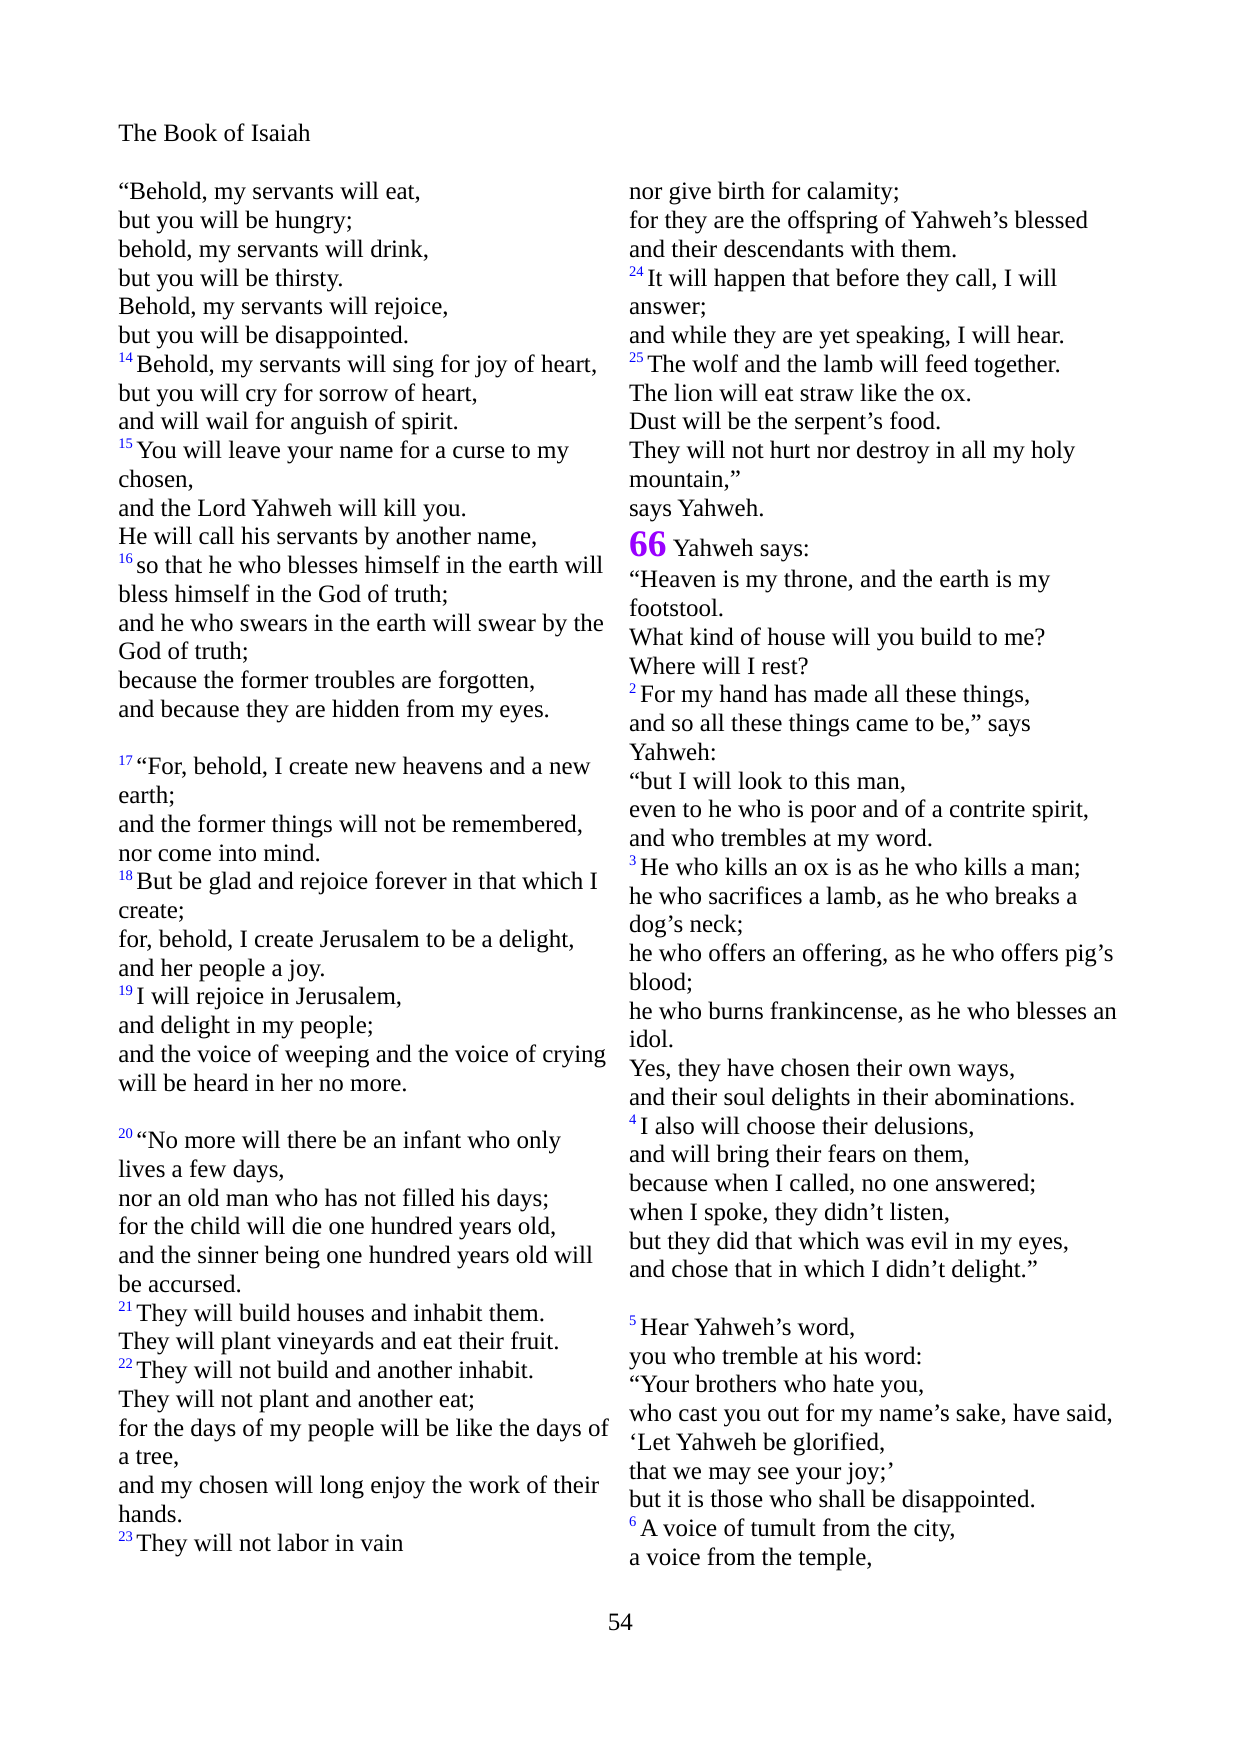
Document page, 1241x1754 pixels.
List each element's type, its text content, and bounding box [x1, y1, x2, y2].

text but you will cry for sorrow of heart, [118, 378, 611, 406]
text because the former troubles are forgotten, [118, 665, 611, 694]
text 19 I will rejoice in Jerusalem, [118, 981, 611, 1010]
text ‘Let Yahweh be glorified, [629, 1427, 1122, 1456]
text Where will I rest? [629, 651, 1122, 679]
text but you will be thirsty. [118, 263, 611, 291]
text 6 A voice of tumult from the city, [629, 1513, 1122, 1542]
text will be heard in her no more. [118, 1068, 611, 1096]
text He will call his servants by another name, [118, 521, 611, 550]
text and delight in my people; [118, 1010, 611, 1039]
text and chose that in which I didn’t delight.” [629, 1254, 1122, 1283]
text “but I will look to this man, [629, 766, 1122, 794]
text Yes, they have chosen their own ways, [629, 1053, 1122, 1082]
text but you will be hungry; [118, 205, 611, 234]
text and the sinner being one hundred years old will be accursed. [118, 1240, 611, 1298]
text even to he who is poor and of a contrite spirit, [629, 794, 1122, 823]
text 3 He who kills an ox is as he who kills a man; [629, 852, 1122, 881]
text They will plant vineyards and eat their fruit. [118, 1326, 611, 1355]
text 24 It will happen that before they call, I will answer; [629, 263, 1122, 320]
text and the voice of weeping and the voice of crying [118, 1039, 611, 1068]
text 15 You will leave your name for a curse to my chosen, [118, 435, 611, 493]
text 66 Yahweh says: [629, 521, 1122, 564]
text 4 I also will choose their delusions, [629, 1111, 1122, 1139]
text that we may see your joy;’ [629, 1456, 1122, 1484]
text “Heaven is my throne, and the earth is my footstool. [629, 564, 1122, 622]
text 18 But be glad and rejoice forever in that which I create; [118, 866, 611, 924]
text behold, my servants will drink, [118, 234, 611, 263]
text he who sacrifices a lamb, as he who breaks a dog’s neck; [629, 881, 1122, 938]
text who cast you out for my name’s sake, have said, [629, 1398, 1122, 1427]
text 16 so that he who blesses himself in the earth will bless himself in the God of truth; [118, 550, 611, 608]
text The lion will eat straw like the ox. [629, 378, 1122, 406]
text for the child will die one hundred years old, [118, 1211, 611, 1240]
text and will bring their fears on them, [629, 1139, 1122, 1168]
text when I spoke, they didn’t listen, [629, 1197, 1122, 1226]
text and my chosen will long enjoy the work of their hands. [118, 1470, 611, 1528]
text and while they are yet speaking, I will hear. [629, 320, 1122, 349]
text says Yahweh. [629, 493, 1122, 521]
text 23 They will not labor in vain [118, 1528, 611, 1556]
text 2 For my hand has made all these things, [629, 679, 1122, 708]
text he who burns frankincense, as he who blesses an idol. [629, 996, 1122, 1053]
text “Behold, my servants will eat, [118, 176, 611, 205]
text They will not plant and another eat; [118, 1384, 611, 1413]
text 17 “For, behold, I create new heavens and a new earth; [118, 751, 611, 809]
text and so all these things came to be,” says Yahweh: [629, 708, 1122, 766]
text he who offers an offering, as he who offers pig’s blood; [629, 938, 1122, 996]
text “Your brothers who hate you, [629, 1369, 1122, 1398]
text a voice from the temple, [629, 1542, 1122, 1571]
text nor give birth for calamity; [629, 176, 1122, 205]
text and will wail for anguish of spirit. [118, 406, 611, 435]
text and he who swears in the earth will swear by the God of truth; [118, 608, 611, 665]
text nor come into mind. [118, 838, 611, 866]
text 5 Hear Yahweh’s word, [629, 1312, 1122, 1341]
text and their descendants with them. [629, 234, 1122, 263]
text but it is those who shall be disappointed. [629, 1484, 1122, 1513]
text 21 They will build houses and inhabit them. [118, 1298, 611, 1326]
text and the former things will not be remembered, [118, 809, 611, 838]
text and their soul delights in their abominations. [629, 1082, 1122, 1111]
text and the Lord Yahweh will kill you. [118, 493, 611, 521]
text nor an old man who has not filled his days; [118, 1183, 611, 1211]
text and because they are hidden from my eyes. [118, 694, 611, 723]
text 25 The wolf and the lamb will feed together. [629, 349, 1122, 378]
text What kind of house will you build to me? [629, 622, 1122, 651]
text because when I called, no one answered; [629, 1168, 1122, 1197]
text you who tremble at his word: [629, 1341, 1122, 1369]
text and her people a joy. [118, 953, 611, 981]
text 22 They will not build and another inhabit. [118, 1355, 611, 1384]
text for the days of my people will be like the days of a tree, [118, 1413, 611, 1470]
text They will not hurt nor destroy in all my holy mountain,” [629, 435, 1122, 493]
text 14 Behold, my servants will sing for joy of heart, [118, 349, 611, 378]
text Dust will be the serpent’s food. [629, 406, 1122, 435]
text for, behold, I create Jerusalem to be a delight, [118, 924, 611, 953]
text but they did that which was evil in my eyes, [629, 1226, 1122, 1254]
text 20 “No more will there be an infant who only lives a few days, [118, 1125, 611, 1183]
text for they are the offspring of Yahweh’s blessed [629, 205, 1122, 234]
text but you will be disappointed. [118, 320, 611, 349]
text and who trembles at my word. [629, 823, 1122, 852]
text Behold, my servants will rejoice, [118, 291, 611, 320]
